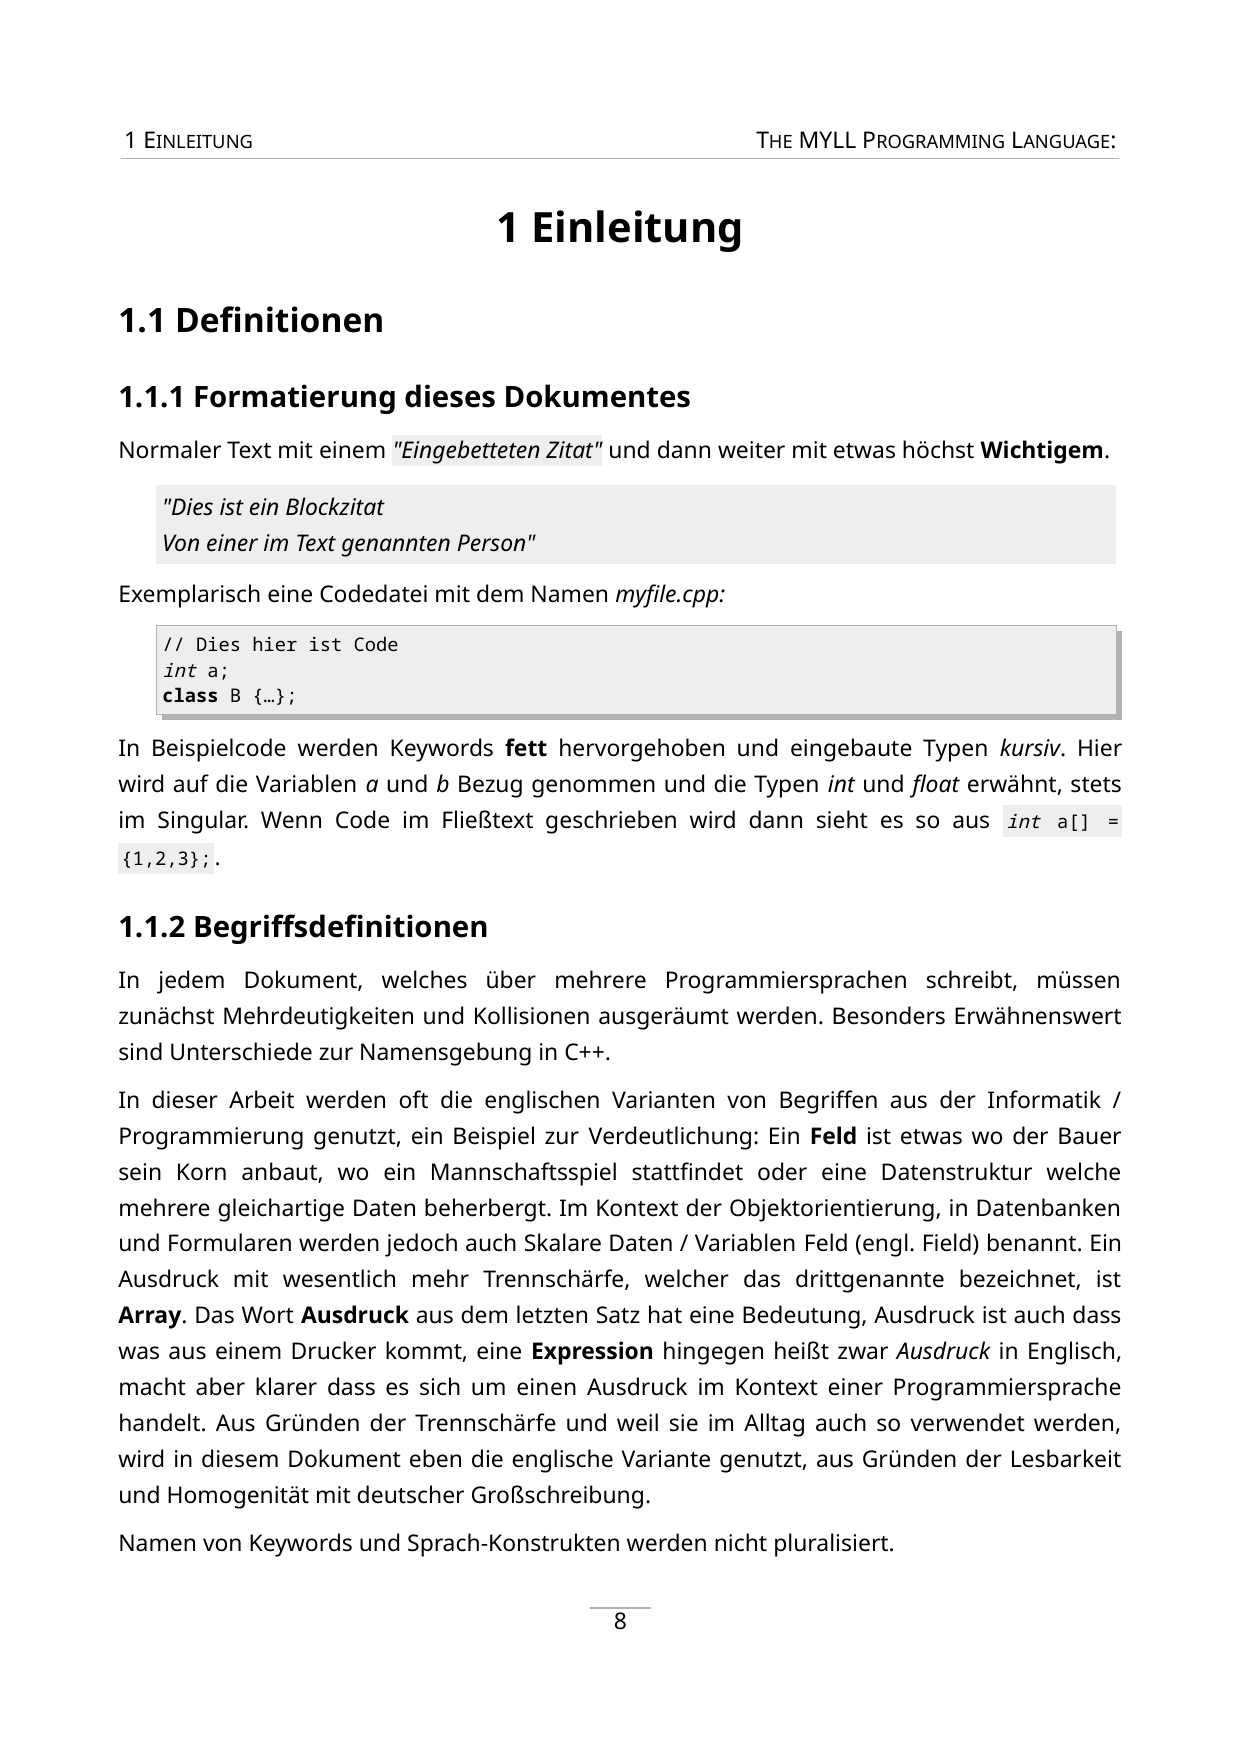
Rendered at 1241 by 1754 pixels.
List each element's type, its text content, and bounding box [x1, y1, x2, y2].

subtitle Formatierung dieses Dokumentes [118, 376, 1122, 416]
text In jedem Dokument, welches über mehrere Programmiersprachen schreibt, müssen zunächst Mehrdeutigkeiten und Kollisionen ausgeräumt werden. Besonders Erwähnenswert sind Unterschiede zur Namensgebung in C++. [118, 964, 1122, 1067]
text In Beispielcode werden Keywords fett hervorgehoben und eingebaute Typen kursiv. Hier wird auf die Variablen a und b Bezug genommen und die Typen int und float erwähnt, stets im Singular. Wenn Code im Fließtext geschrieben wird dann sieht es so aus int a[] = {1,2,3};. [118, 732, 1122, 874]
text Normaler Text mit einem "Eingebetteten Zitat" und dann weiter mit etwas höchst Wichtigem. [118, 434, 1122, 466]
text class B {…}; [157, 676, 1116, 714]
text // Dies hier ist Code int a; [157, 626, 1116, 676]
subtitle Einleitung [118, 198, 1122, 255]
text Exemplarisch eine Codedatei mit dem Namen myfile.cpp: [118, 578, 1122, 609]
text Namen von Keywords und Sprach-Konstrukten werden nicht pluralisiert. [118, 1527, 1122, 1558]
text In dieser Arbeit werden oft die englischen Varianten von Begriffen aus der Informatik / Programmierung genutzt, ein Beispiel zur Verdeutlichung: Ein Feld ist etwas wo der Bauer sein Korn anbaut, wo ein Mannschaftsspiel stattfindet oder eine Datenstruktur welche mehrere gleichartige Daten beherbergt. Im Kontext der Objektorientierung, in Datenbanken und Formularen werden jedoch auch Skalare Daten / Variablen Feld (engl. Field) benannt. Ein Ausdruck mit wesentlich mehr Trennschärfe, welcher das drittgenannte bezeichnet, ist Array. Das Wort Ausdruck aus dem letzten Satz hat eine Bedeutung, Ausdruck ist auch dass was aus einem Drucker kommt, eine Expression hingegen heißt zwar Ausdruck in Englisch, macht aber klarer dass es sich um einen Ausdruck im Kontext einer Programmiersprache handelt. Aus Gründen der Trennschärfe und weil sie im Alltag auch so verwendet werden, wird in diesem Dokument eben die englische Variante genutzt, aus Gründen der Lesbarkeit und Homogenität mit deutscher Großschreibung. [118, 1084, 1122, 1510]
subtitle Definitionen [118, 296, 1122, 342]
text "Dies ist ein Blockzitat Von einer im Text genannten Person" [156, 485, 1116, 564]
subtitle Begriffsdefinitionen [118, 906, 1122, 946]
